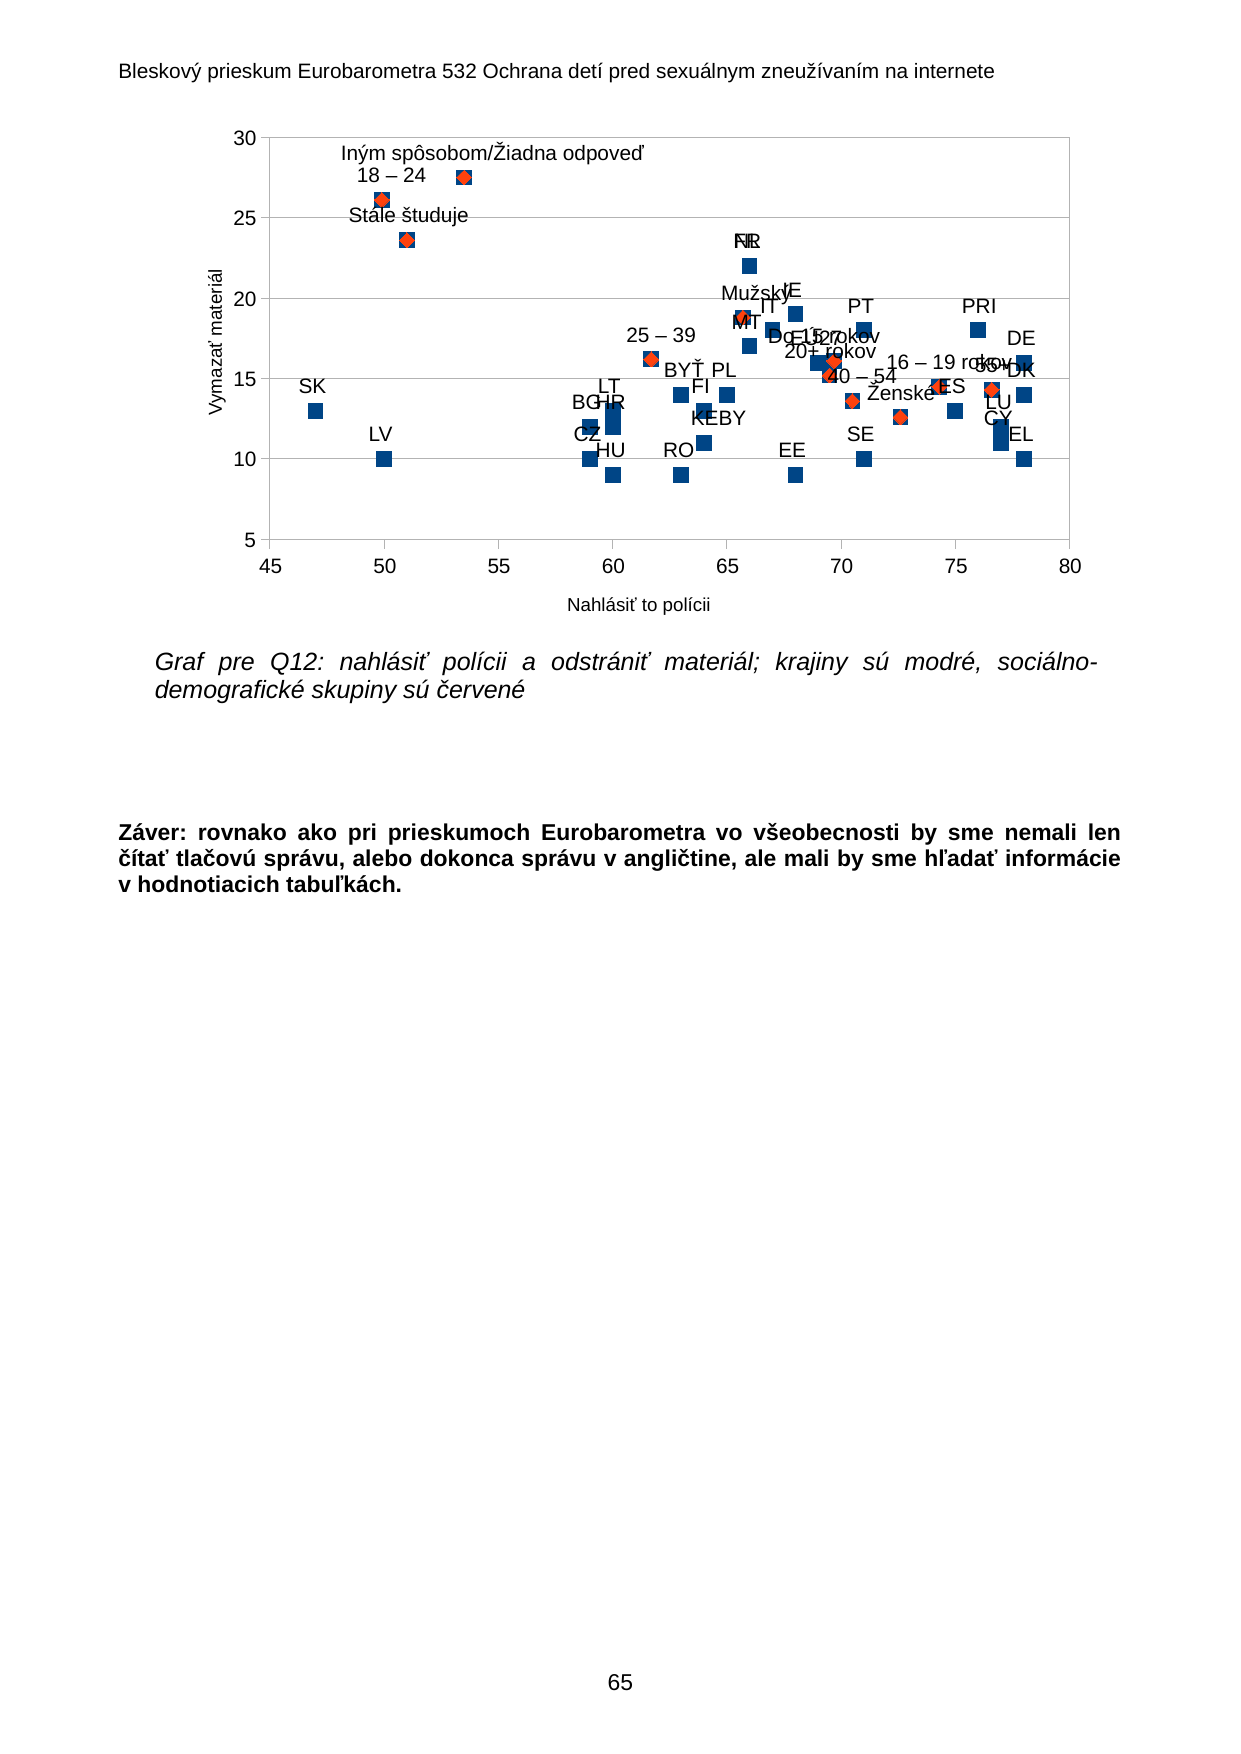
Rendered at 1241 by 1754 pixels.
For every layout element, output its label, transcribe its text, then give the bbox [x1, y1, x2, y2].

text Záver: rovnako ako pri prieskumoch Eurobarometra vo všeobecnosti by sme nemali len čítať tlačovú správu, alebo dokonca správu v angličtine, ale mali by sme hľadať informácie v hodnotiacich tabuľkách. [118, 819, 1122, 898]
text Graf pre Q12: nahlásiť polícii a odstrániť materiál; krajiny sú modré, sociálno-demografické skupiny sú červené [154, 127, 1099, 704]
